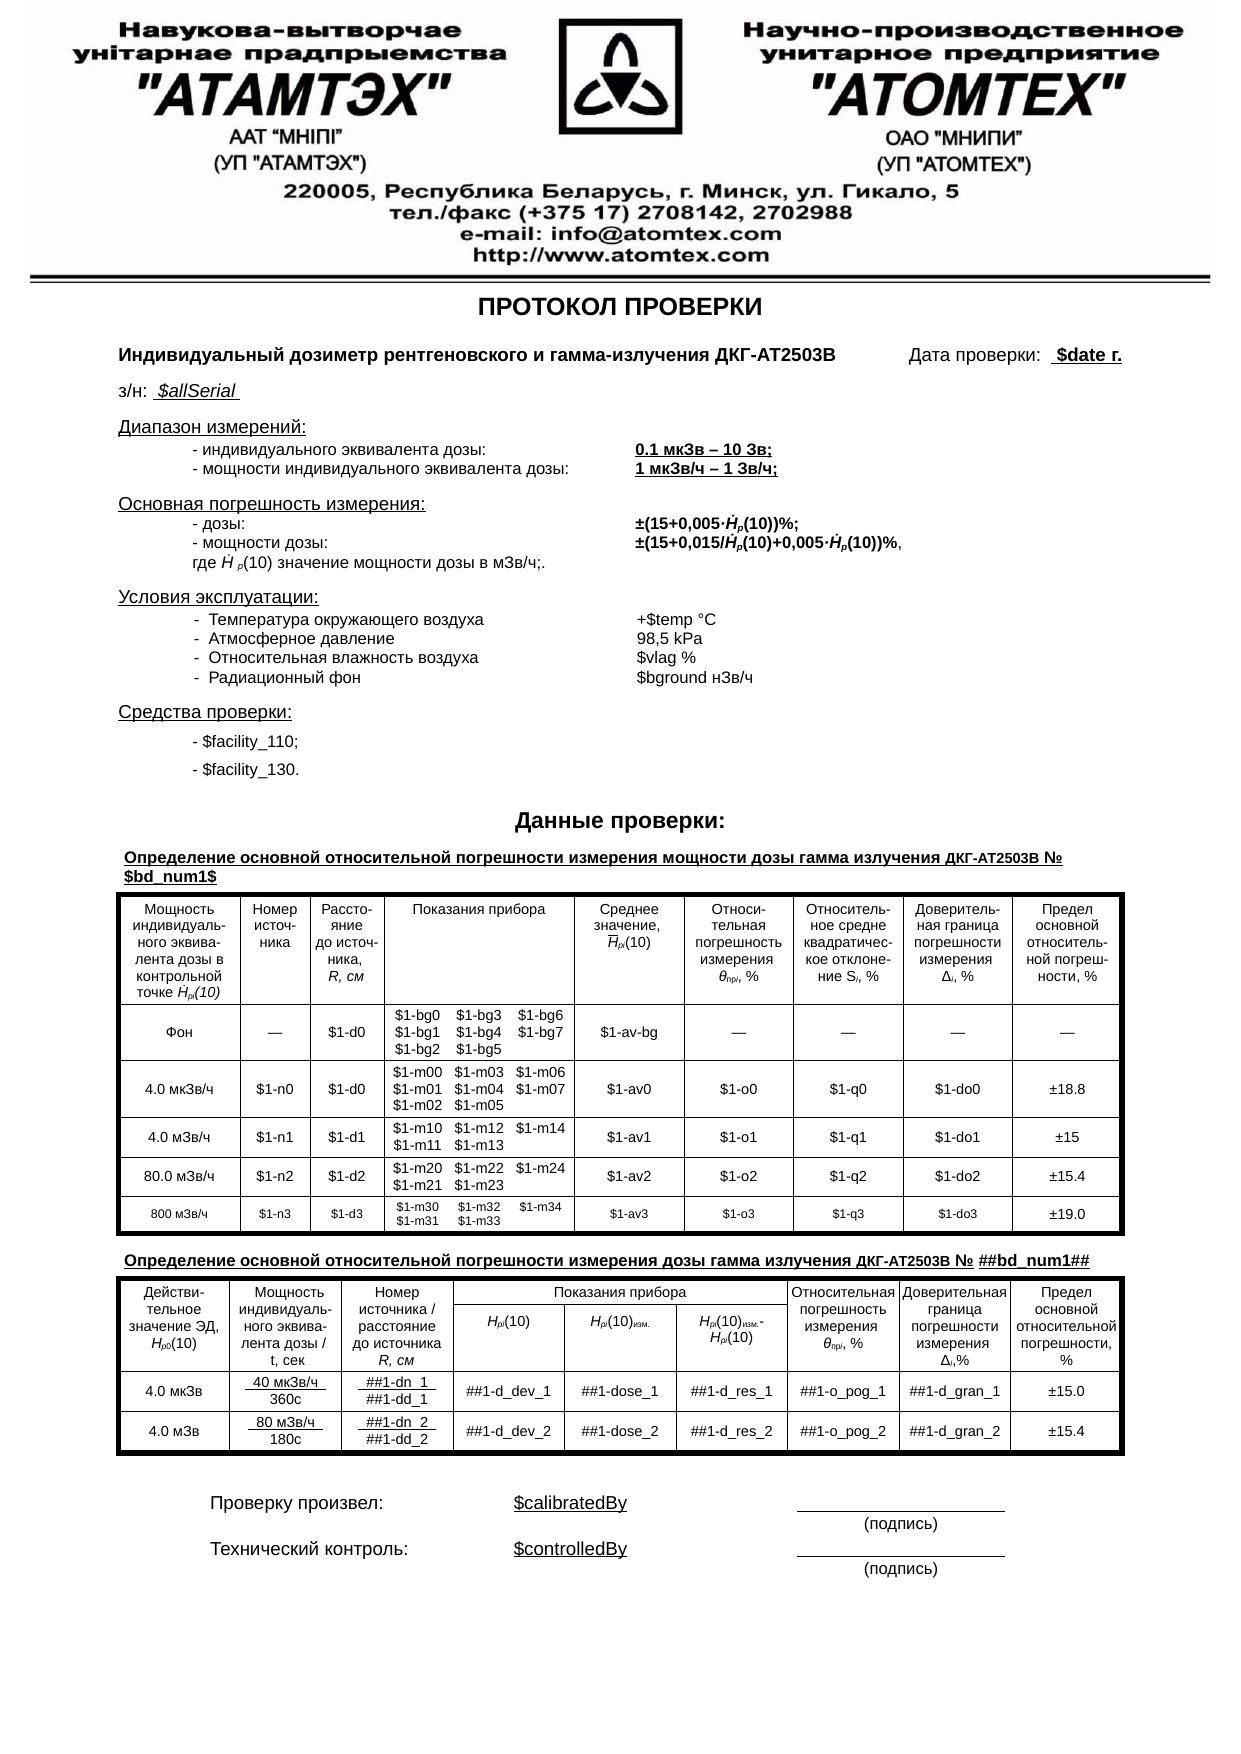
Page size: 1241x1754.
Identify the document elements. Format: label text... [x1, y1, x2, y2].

table_cell Относи-тельная погрешность измерения θпрi, % [685, 897, 793, 1004]
table_cell ±15.4 [1011, 1412, 1119, 1450]
text - $facility_110; [118, 732, 1122, 751]
table_cell $1-m30 $1-m31 $1-m32 $1-m33 $1-m34 [385, 1197, 574, 1231]
table_cell ##1-dn_1 ##1-dd_1 [342, 1372, 453, 1411]
table_cell $1-av-bg [575, 1005, 684, 1060]
table_cell — [904, 1005, 1012, 1060]
table_cell $1-av1 [575, 1118, 684, 1157]
table_cell 4.0 мЗв [121, 1412, 229, 1450]
table_cell $controlledBy [514, 1535, 771, 1559]
table_cell $1-d2 [311, 1158, 384, 1196]
table_cell Hpi(10)изм. [565, 1305, 676, 1371]
text - индивидуального эквивалента дозы: 0.1 мкЗв – 10 Зв; [118, 437, 1122, 459]
table_cell $1-do1 [904, 1118, 1012, 1157]
table_cell Среднее значение, Ḣpi(10) [575, 897, 684, 1004]
table_cell [210, 1559, 513, 1581]
table_cell ±15.0 [1011, 1372, 1119, 1411]
table_header [771, 1490, 1030, 1514]
table_header Определение основной относительной погрешности измерения дозы гамма излучения ДКГ-АТ2503В № ##bd_num1## [118, 1236, 1122, 1276]
text - Температура окружающего воздуха +$temp °C [119, 608, 1122, 629]
text ПРОТОКОЛ ПРОВЕРКИ [118, 292, 1122, 321]
table_header $calibratedBy [514, 1490, 771, 1514]
table_cell Фон [121, 1005, 240, 1060]
text Диапазон измерений: [118, 416, 1122, 437]
table_cell [514, 1559, 771, 1581]
text где Ḣ р(10) значение мощности дозы в мЗв/ч;. [118, 552, 1122, 572]
table_cell $1-m00 $1-m01 $1-m02 $1-m03 $1-m04 $1-m05 $1-m06 $1-m07 [385, 1061, 574, 1117]
text - $facility_130. [118, 760, 1122, 779]
text Основная погрешность измерения: [118, 493, 1122, 514]
table_cell ##1-d_res_1 [677, 1372, 787, 1411]
table_cell Номер источника / расстояние до источника R, см [342, 1281, 453, 1371]
table_cell ##1-o_pog_1 [788, 1372, 899, 1411]
table_cell 4.0 мЗв/ч [121, 1118, 240, 1157]
table_cell $1-q1 [794, 1118, 903, 1157]
table_cell $1-n2 [241, 1158, 310, 1196]
text - Атмосферное давление 98,5 kPa [119, 629, 1122, 648]
table_cell Доверитель-ная граница погрешности измерения Δi, % [904, 897, 1012, 1004]
table_cell ±15.4 [1013, 1158, 1119, 1196]
table_cell Номер источ-ника [241, 897, 310, 1004]
table_cell Относительная погрешность измерения θпрi, % [788, 1281, 899, 1371]
table_cell Действи-тельное значение ЭД, Hp0(10) [121, 1281, 229, 1371]
table_cell 4.0 мкЗв [121, 1372, 229, 1411]
table_header Проверку произвел: [210, 1490, 513, 1514]
table_cell $1-bg0 $1-bg1 $1-bg2 $1-bg3 $1-bg4 $1-bg5 $1-bg6 $1-bg7 [385, 1005, 574, 1060]
table_cell — [794, 1005, 903, 1060]
text - мощности дозы: ±(15+0,015/Ḣp(10)+0,005·Ḣp(10))%, [118, 533, 1122, 552]
table_cell Мощность индивидуаль-ного эквива-лента дозы / t, сек [230, 1281, 341, 1371]
table_cell $1-n0 [241, 1061, 310, 1117]
table_cell Предел основной относительной погрешности, % [1011, 1281, 1119, 1371]
table_cell $1-d0 [311, 1061, 384, 1117]
table_cell ##1-dose_1 [565, 1372, 676, 1411]
table_cell $1-o2 [685, 1158, 793, 1196]
table_cell Относитель-ное средне квадратичес-кое отклоне-ние Si, % [794, 897, 903, 1004]
table_cell $1-q0 [794, 1061, 903, 1117]
table_cell ±19.0 [1013, 1197, 1119, 1231]
table_cell $1-do2 [904, 1158, 1012, 1196]
table_cell $1-n1 [241, 1118, 310, 1157]
table_cell — [685, 1005, 793, 1060]
table_cell ##1-d_gran_2 [900, 1412, 1010, 1450]
table_cell — [241, 1005, 310, 1060]
table_cell ##1-o_pog_2 [788, 1412, 899, 1450]
table_cell [514, 1514, 771, 1535]
table_cell $1-av0 [575, 1061, 684, 1117]
table_cell $1-d3 [311, 1197, 384, 1231]
table_cell Показания прибора [385, 897, 574, 1004]
table_cell $1-do3 [904, 1197, 1012, 1231]
table_cell 80 мЗв/ч 180c [230, 1412, 341, 1450]
table_cell Hpi(10)изм.-Hpi(10) [677, 1305, 787, 1371]
picture [29, 0, 1211, 285]
table_cell $1-do0 [904, 1061, 1012, 1117]
table_cell 800 мЗв/ч [121, 1197, 240, 1231]
text Данные проверки: [118, 807, 1122, 833]
table_cell $1-o3 [685, 1197, 793, 1231]
table_cell $1-m20 $1-m21 $1-m22 $1-m23 $1-m24 [385, 1158, 574, 1196]
table_cell Технический контроль: [210, 1535, 513, 1559]
text Индивидуальный дозиметр рентгеновского и гамма-излучения ДКГ-АТ2503В Дата проверки: $date г. [118, 344, 1122, 366]
table_header Определение основной относительной погрешности измерения мощности дозы гамма излучения ДКГ-АТ2503В № $bd_num1$ [118, 833, 1122, 892]
table_cell Доверительная граница погрешности измерения Δi,% [900, 1281, 1010, 1371]
table_cell $1-av2 [575, 1158, 684, 1196]
table_cell Рассто-яние до источ-ника, R, см [311, 897, 384, 1004]
table_cell Предел основной относитель-ной погреш-ности, % [1013, 897, 1119, 1004]
table_cell ±18.8 [1013, 1061, 1119, 1117]
table_cell Hpi(10) [454, 1305, 564, 1371]
text Условия эксплуатации: [118, 586, 1122, 608]
table_cell ±15 [1013, 1118, 1119, 1157]
table_cell 80.0 мЗв/ч [121, 1158, 240, 1196]
table_cell $1-q2 [794, 1158, 903, 1196]
table_cell ##1-d_dev_1 [454, 1372, 564, 1411]
table_cell [771, 1535, 1030, 1559]
table_cell — [1013, 1005, 1119, 1060]
table_cell $1-m10 $1-m11 $1-m12 $1-m13 $1-m14 [385, 1118, 574, 1157]
table_cell 40 мкЗв/ч 360c [230, 1372, 341, 1411]
table_cell $1-d0 [311, 1005, 384, 1060]
text - Относительная влажность воздуха $vlag % [119, 648, 1122, 667]
text з/н: $allSerial [118, 380, 1122, 402]
table_cell [210, 1514, 513, 1535]
text - Радиационный фон $bground нЗв/ч [119, 667, 1122, 687]
table_cell ##1-d_res_2 [677, 1412, 787, 1450]
text - мощности индивидуального эквивалента дозы: 1 мкЗв/ч – 1 Зв/ч; [118, 459, 1122, 478]
table_cell ##1-dn_2 ##1-dd_2 [342, 1412, 453, 1450]
table_cell ##1-d_dev_2 [454, 1412, 564, 1450]
table_cell ##1-d_gran_1 [900, 1372, 1010, 1411]
text Средства проверки: [118, 687, 1122, 723]
table_cell (подпись) [771, 1514, 1030, 1535]
table_cell $1-av3 [575, 1197, 684, 1231]
table_cell 4.0 мкЗв/ч [121, 1061, 240, 1117]
table_cell $1-o0 [685, 1061, 793, 1117]
table_cell Мощность индивидуаль-ного эквива-лента дозы в контрольной точке Ḣpi(10) [121, 897, 240, 1004]
table_cell ##1-dose_2 [565, 1412, 676, 1450]
table_cell (подпись) [771, 1559, 1030, 1581]
table_cell $1-d1 [311, 1118, 384, 1157]
text - дозы: ±(15+0,005·Ḣp(10))%; [118, 514, 1122, 533]
table_cell $1-q3 [794, 1197, 903, 1231]
table_cell $1-o1 [685, 1118, 793, 1157]
table_cell $1-n3 [241, 1197, 310, 1231]
table_cell Показания прибора [454, 1281, 787, 1304]
